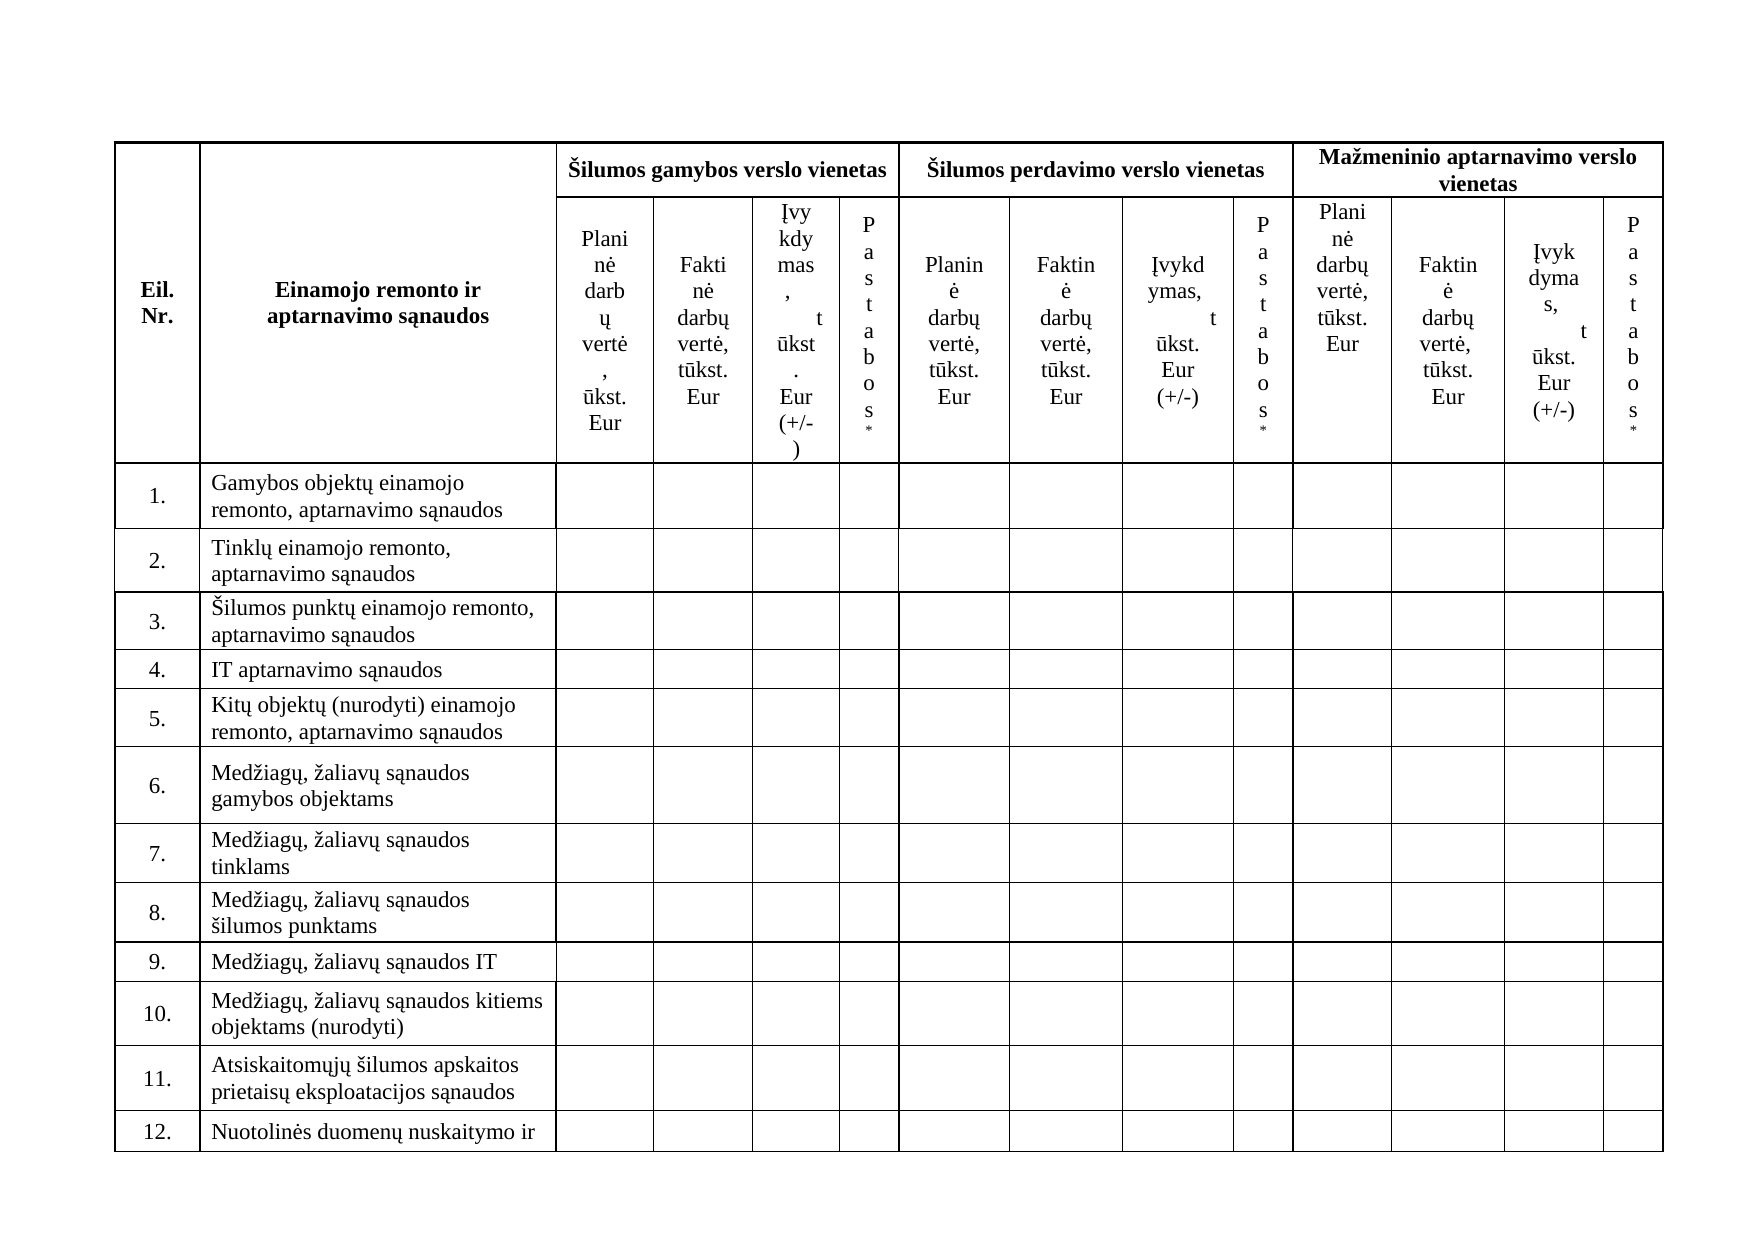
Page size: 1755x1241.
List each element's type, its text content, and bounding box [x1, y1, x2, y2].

table_header Šilumos gamybos verslo vienetas [557, 144, 898, 196]
table_cell Gamybos objektų einamojo remonto, aptarnavimo sąnaudos [201, 464, 555, 527]
table_cell [753, 943, 839, 981]
table_cell [1123, 747, 1233, 823]
table_cell Medžiagų, žaliavų sąnaudos šilumos punktams [201, 883, 555, 941]
table_cell [1392, 1111, 1504, 1151]
table_cell [557, 982, 653, 1044]
table_cell [900, 824, 1009, 882]
table_cell [1392, 464, 1504, 527]
table_cell [1604, 747, 1662, 823]
table_cell Medžiagų, žaliavų sąnaudos IT [201, 943, 556, 981]
table_cell [1294, 883, 1391, 941]
table_cell [1392, 650, 1504, 688]
table_cell [1234, 747, 1292, 823]
table_cell [1505, 464, 1603, 527]
table_cell [1294, 689, 1391, 746]
table_cell [654, 824, 752, 882]
table_cell [840, 593, 898, 649]
table_cell [654, 1111, 752, 1151]
table_cell [840, 943, 898, 981]
table_cell [900, 747, 1009, 823]
table_cell Kitų objektų (nurodyti) einamojo remonto, aptarnavimo sąnaudos [201, 689, 555, 746]
table_cell [1604, 650, 1662, 688]
table_cell [840, 1046, 898, 1110]
table_cell Šilumos punktų einamojo remonto, aptarnavimo sąnaudos [201, 593, 555, 649]
table_cell [1123, 943, 1233, 981]
table_cell Faktinė darbų vertė, tūkst. Eur [1010, 198, 1122, 462]
table_cell [1505, 529, 1603, 591]
table_cell [899, 529, 1009, 591]
table_cell [1294, 464, 1391, 527]
table_cell [654, 1046, 752, 1110]
table_cell 5. [116, 689, 199, 746]
table_cell Įvykdymas, tūkst. Eur (+/-) [1505, 198, 1603, 462]
table_cell [557, 1046, 653, 1110]
table_cell [1505, 943, 1603, 981]
table_cell [753, 464, 839, 527]
table_cell [654, 529, 752, 591]
table_cell 8. [116, 883, 199, 941]
table_cell 9. [116, 943, 199, 981]
table_cell Tinklų einamojo remonto, aptarnavimo sąnaudos [200, 529, 556, 591]
table_cell [557, 824, 653, 882]
table_cell [1010, 1046, 1122, 1110]
table_cell [840, 747, 898, 823]
table_cell [557, 883, 653, 941]
table_cell [1123, 982, 1233, 1044]
table_cell [654, 982, 752, 1044]
table_cell [753, 883, 839, 941]
table_cell [753, 824, 839, 882]
table_cell Nuotolinės duomenų nuskaitymo ir [201, 1111, 555, 1151]
table_cell [1505, 824, 1603, 882]
table_cell [1505, 650, 1603, 688]
table_cell [900, 689, 1009, 746]
table_cell [1505, 689, 1603, 746]
table_cell [1234, 593, 1292, 649]
table_cell [1294, 593, 1391, 649]
table_cell [1392, 529, 1504, 591]
table_cell [1505, 593, 1603, 649]
table_cell Faktinė darbų vertė, tūkst. Eur [654, 198, 752, 462]
table_cell [654, 650, 752, 688]
table_cell [1234, 1046, 1292, 1110]
table_cell [1123, 824, 1233, 882]
table_cell [1392, 747, 1504, 823]
table_cell [557, 943, 653, 981]
table_cell [1294, 650, 1391, 688]
table_cell [1123, 464, 1233, 527]
table_cell Planinė darbų vertė, tūkst. Eur [1294, 198, 1391, 462]
table_cell Pastabos* [1234, 198, 1292, 462]
table_cell [753, 982, 839, 1044]
table_header Eil. Nr. [116, 144, 199, 462]
table_cell [1123, 689, 1233, 746]
table_cell Atsiskaitomųjų šilumos apskaitos prietaisų eksploatacijos sąnaudos [201, 1046, 555, 1110]
table_cell [900, 1046, 1009, 1110]
table_cell Įvykdymas, tūkst. Eur (+/-) [753, 198, 839, 462]
table_cell [1604, 689, 1662, 746]
table_cell [1123, 1046, 1233, 1110]
table_cell [840, 529, 898, 591]
table_cell [1505, 883, 1603, 941]
table_cell [1010, 529, 1122, 591]
table_cell [557, 1111, 653, 1151]
table_cell [900, 650, 1009, 688]
table_header Mažmeninio aptarnavimo verslo vienetas [1294, 144, 1662, 196]
table_cell [1010, 593, 1122, 649]
table_cell [1604, 529, 1662, 591]
table_cell [840, 650, 898, 688]
table_cell [1392, 689, 1504, 746]
table_cell Medžiagų, žaliavų sąnaudos kitiems objektams (nurodyti) [201, 982, 555, 1044]
table_cell 4. [116, 650, 199, 688]
table_cell [753, 529, 839, 591]
table_cell [1234, 529, 1292, 591]
table_cell [1604, 1111, 1662, 1151]
table_cell [900, 943, 1009, 981]
table_cell [1604, 943, 1662, 981]
table_cell Pastabos* [840, 198, 898, 462]
table_cell [557, 747, 653, 823]
table_cell [1234, 650, 1292, 688]
table_cell [654, 593, 752, 649]
table_cell 12. [116, 1111, 199, 1151]
table_cell [900, 982, 1009, 1044]
table_cell Planinė darbų vertė, ūkst. Eur [557, 198, 653, 462]
table_cell 6. [116, 747, 199, 823]
table_cell [1010, 1111, 1122, 1151]
table_cell [557, 689, 653, 746]
table_cell [1604, 883, 1662, 941]
table_cell [753, 689, 839, 746]
table_cell [1294, 982, 1391, 1044]
table_cell [654, 689, 752, 746]
table_cell [1293, 529, 1391, 591]
table_cell [557, 464, 653, 527]
table_cell [1604, 824, 1662, 882]
table_cell [1123, 1111, 1233, 1151]
table_cell [1123, 593, 1233, 649]
table_cell [753, 650, 839, 688]
table_cell [1234, 689, 1292, 746]
table_cell [654, 747, 752, 823]
table_cell [654, 464, 752, 527]
table_cell [1010, 883, 1122, 941]
table_cell [1604, 593, 1662, 649]
table_cell [1123, 883, 1233, 941]
table_cell [1392, 1046, 1504, 1110]
table_cell [1294, 1046, 1391, 1110]
table_cell [557, 650, 653, 688]
table_cell [1294, 1111, 1391, 1151]
table_cell 3. [116, 593, 199, 649]
table_cell [840, 1111, 898, 1151]
table_cell [1234, 943, 1292, 981]
table_cell [1234, 824, 1292, 882]
table_cell Medžiagų, žaliavų sąnaudos tinklams [201, 824, 555, 882]
table_cell [1604, 464, 1662, 527]
table_cell IT aptarnavimo sąnaudos [201, 650, 555, 688]
table_cell Pastabos* [1604, 198, 1662, 462]
table_cell [900, 593, 1009, 649]
table_cell Įvykdymas, tūkst. Eur (+/-) [1123, 198, 1233, 462]
table_cell [900, 1111, 1009, 1151]
table_cell [900, 883, 1009, 941]
table_cell [1505, 1111, 1603, 1151]
table_cell 11. [116, 1046, 199, 1110]
table_cell [840, 824, 898, 882]
table_cell [900, 464, 1009, 527]
table_cell [1010, 824, 1122, 882]
table_cell [840, 689, 898, 746]
table_cell Faktinė darbų vertė, tūkst. Eur [1392, 198, 1504, 462]
table_header Šilumos perdavimo verslo vienetas [900, 144, 1292, 196]
table_cell 1. [116, 464, 199, 527]
table_cell [1234, 883, 1292, 941]
table_cell [1010, 650, 1122, 688]
table_cell [1604, 1046, 1662, 1110]
table_cell [753, 1111, 839, 1151]
table_cell [1010, 747, 1122, 823]
table_cell [654, 943, 752, 981]
table_cell 2. [115, 529, 199, 591]
table_cell [1010, 982, 1122, 1044]
table_cell 7. [116, 824, 199, 882]
table_header Einamojo remonto ir aptarnavimo sąnaudos [201, 144, 556, 462]
table_cell [1392, 943, 1504, 981]
table_cell [753, 593, 839, 649]
table_cell [1505, 982, 1603, 1044]
table_cell [1294, 747, 1391, 823]
table_cell [1392, 883, 1504, 941]
table_cell [1392, 824, 1504, 882]
table_cell [1294, 824, 1391, 882]
table_cell [840, 982, 898, 1044]
table_cell [1392, 982, 1504, 1044]
table_cell [1392, 593, 1504, 649]
table_cell [1010, 464, 1122, 527]
table_cell Medžiagų, žaliavų sąnaudos gamybos objektams [201, 747, 555, 823]
table_cell [1123, 529, 1233, 591]
table_cell [753, 1046, 839, 1110]
table_cell [840, 883, 898, 941]
table_cell [557, 593, 653, 649]
table_cell [1604, 982, 1662, 1044]
table_cell [1010, 943, 1122, 981]
table_cell [654, 883, 752, 941]
table_cell [1010, 689, 1122, 746]
table_cell Planinė darbų vertė, tūkst. Eur [900, 198, 1009, 462]
table_cell [1234, 464, 1292, 527]
table_cell [1234, 1111, 1292, 1151]
table_cell [753, 747, 839, 823]
table_cell 10. [116, 982, 199, 1044]
table_cell [1505, 747, 1603, 823]
table_cell [1123, 650, 1233, 688]
table_cell [1234, 982, 1292, 1044]
table_cell [1294, 943, 1391, 981]
table_cell [557, 529, 653, 591]
table_cell [840, 464, 898, 527]
table_cell [1505, 1046, 1603, 1110]
